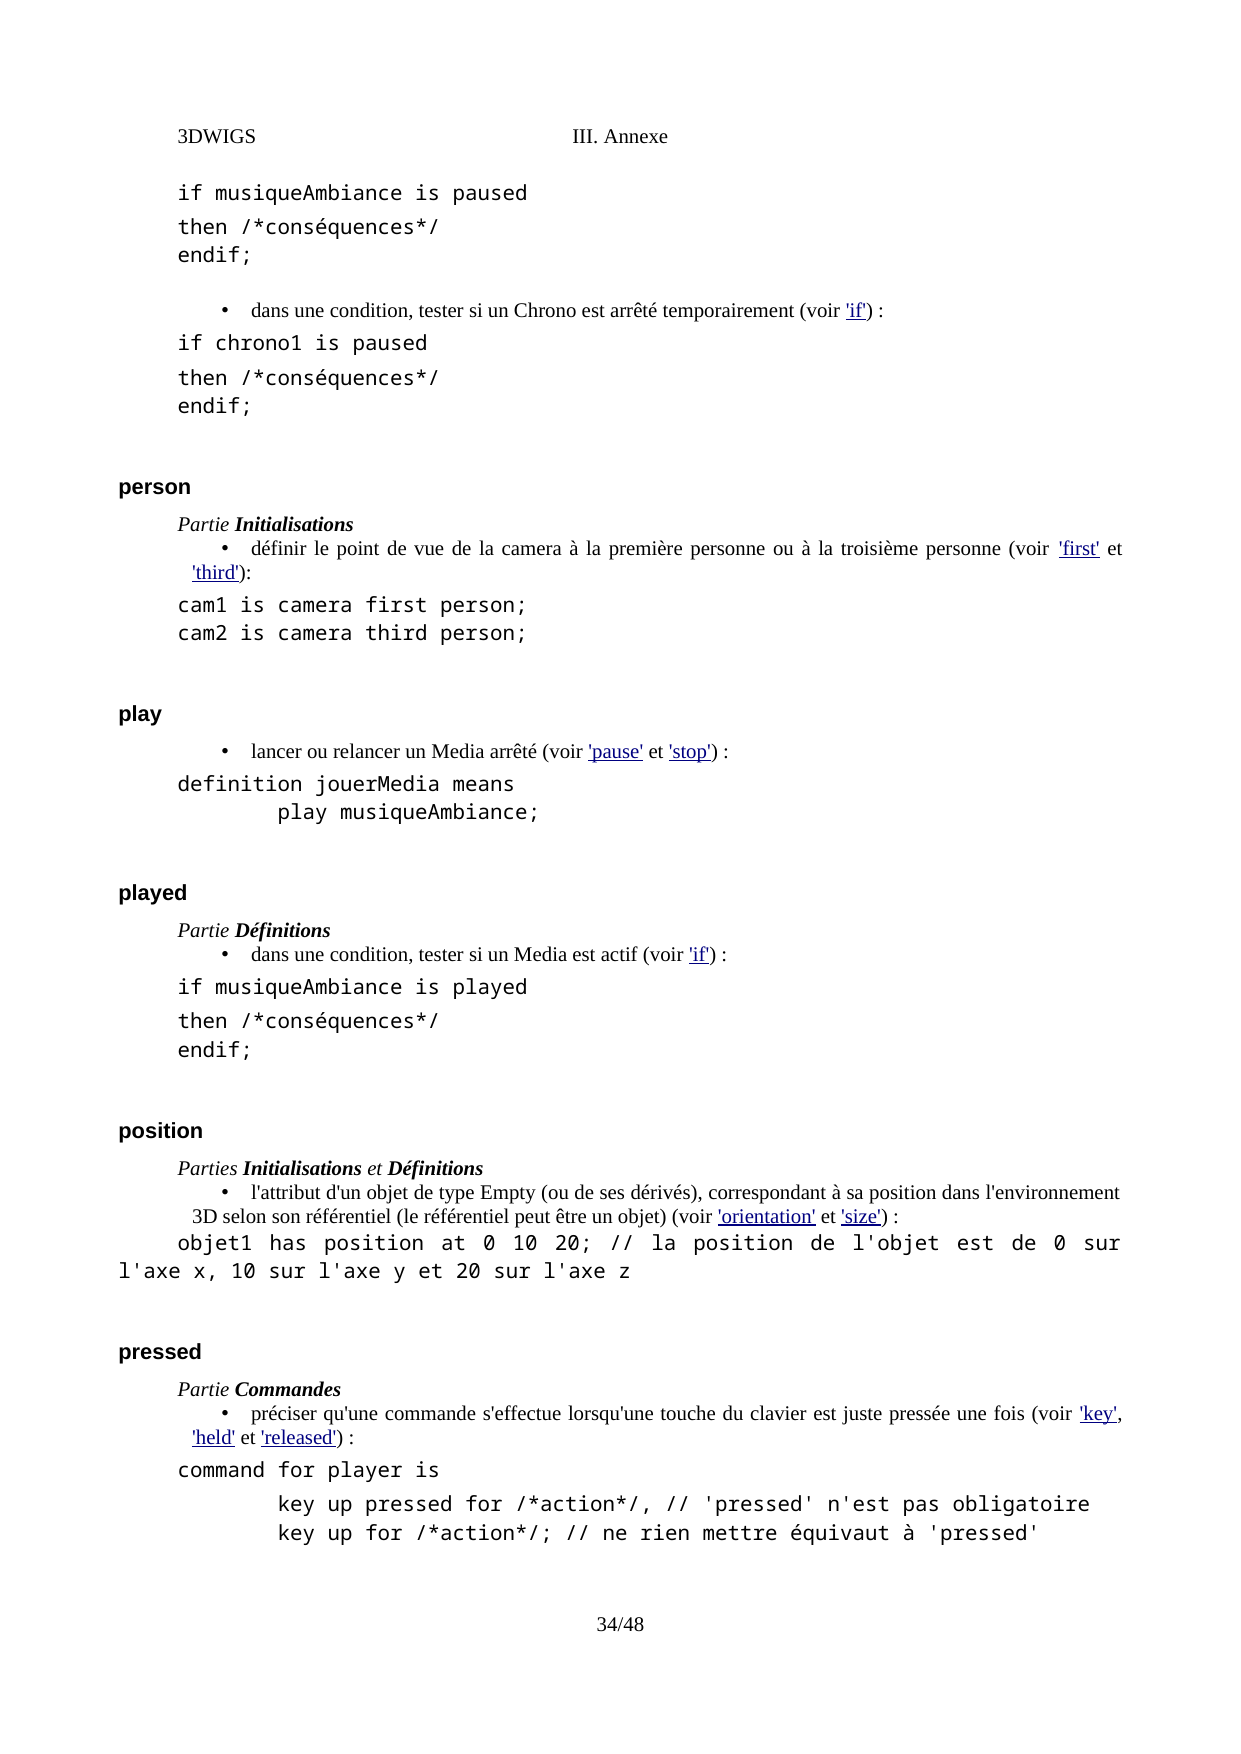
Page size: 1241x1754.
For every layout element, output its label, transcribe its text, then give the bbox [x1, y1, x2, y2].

list définir le point de vue de la camera à la première personne ou à la troisième personne (voir 'first' et 'third'): [162, 536, 1122, 584]
subtitle position [118, 1118, 1122, 1143]
text command for player is [118, 1455, 1122, 1483]
text then /*conséquences*/ [118, 1006, 1122, 1035]
text objet1 has position at 0 10 20; // la position de l'objet est de 0 sur l'axe x, 10 sur l'axe y et 20 sur l'axe z [118, 1228, 1122, 1284]
text key up pressed for /*action*/, // 'pressed' n'est pas obligatoire [118, 1489, 1122, 1518]
text Partie Définitions [118, 918, 1122, 942]
text if musiqueAmbiance is played [118, 972, 1122, 1001]
list dans une condition, tester si un Chrono est arrêté temporairement (voir 'if') : [162, 298, 1122, 322]
subtitle play [118, 701, 1122, 726]
text if chrono1 is paused [118, 328, 1122, 357]
list dans une condition, tester si un Media est actif (voir 'if') : [162, 942, 1122, 966]
text endif; [118, 240, 1122, 269]
list préciser qu'une commande s'effectue lorsqu'une touche du clavier est juste pressée une fois (voir 'key', 'held' et 'released') : [162, 1401, 1122, 1449]
text Partie Initialisations [118, 512, 1122, 536]
text endif; [118, 391, 1122, 419]
subtitle person [118, 474, 1122, 499]
text key up for /*action*/; // ne rien mettre équivaut à 'pressed' [118, 1518, 1122, 1546]
list l'attribut d'un objet de type Empty (ou de ses dérivés), correspondant à sa position dans l'environnement 3D selon son référentiel (le référentiel peut être un objet) (voir 'orientation' et 'size') : [162, 1179, 1122, 1228]
text endif; [118, 1035, 1122, 1063]
text Parties Initialisations et Définitions [118, 1156, 1122, 1179]
text then /*conséquences*/ [118, 212, 1122, 240]
text Partie Commandes [118, 1377, 1122, 1401]
subtitle played [118, 880, 1122, 906]
text definition jouerMedia means [118, 769, 1122, 797]
list lancer ou relancer un Media arrêté (voir 'pause' et 'stop') : [162, 739, 1122, 763]
text cam2 is camera third person; [118, 618, 1122, 647]
text if musiqueAmbiance is paused [118, 178, 1122, 206]
subtitle pressed [118, 1339, 1122, 1364]
text cam1 is camera first person; [118, 590, 1122, 618]
text play musiqueAmbiance; [118, 797, 1122, 826]
text then /*conséquences*/ [118, 363, 1122, 391]
